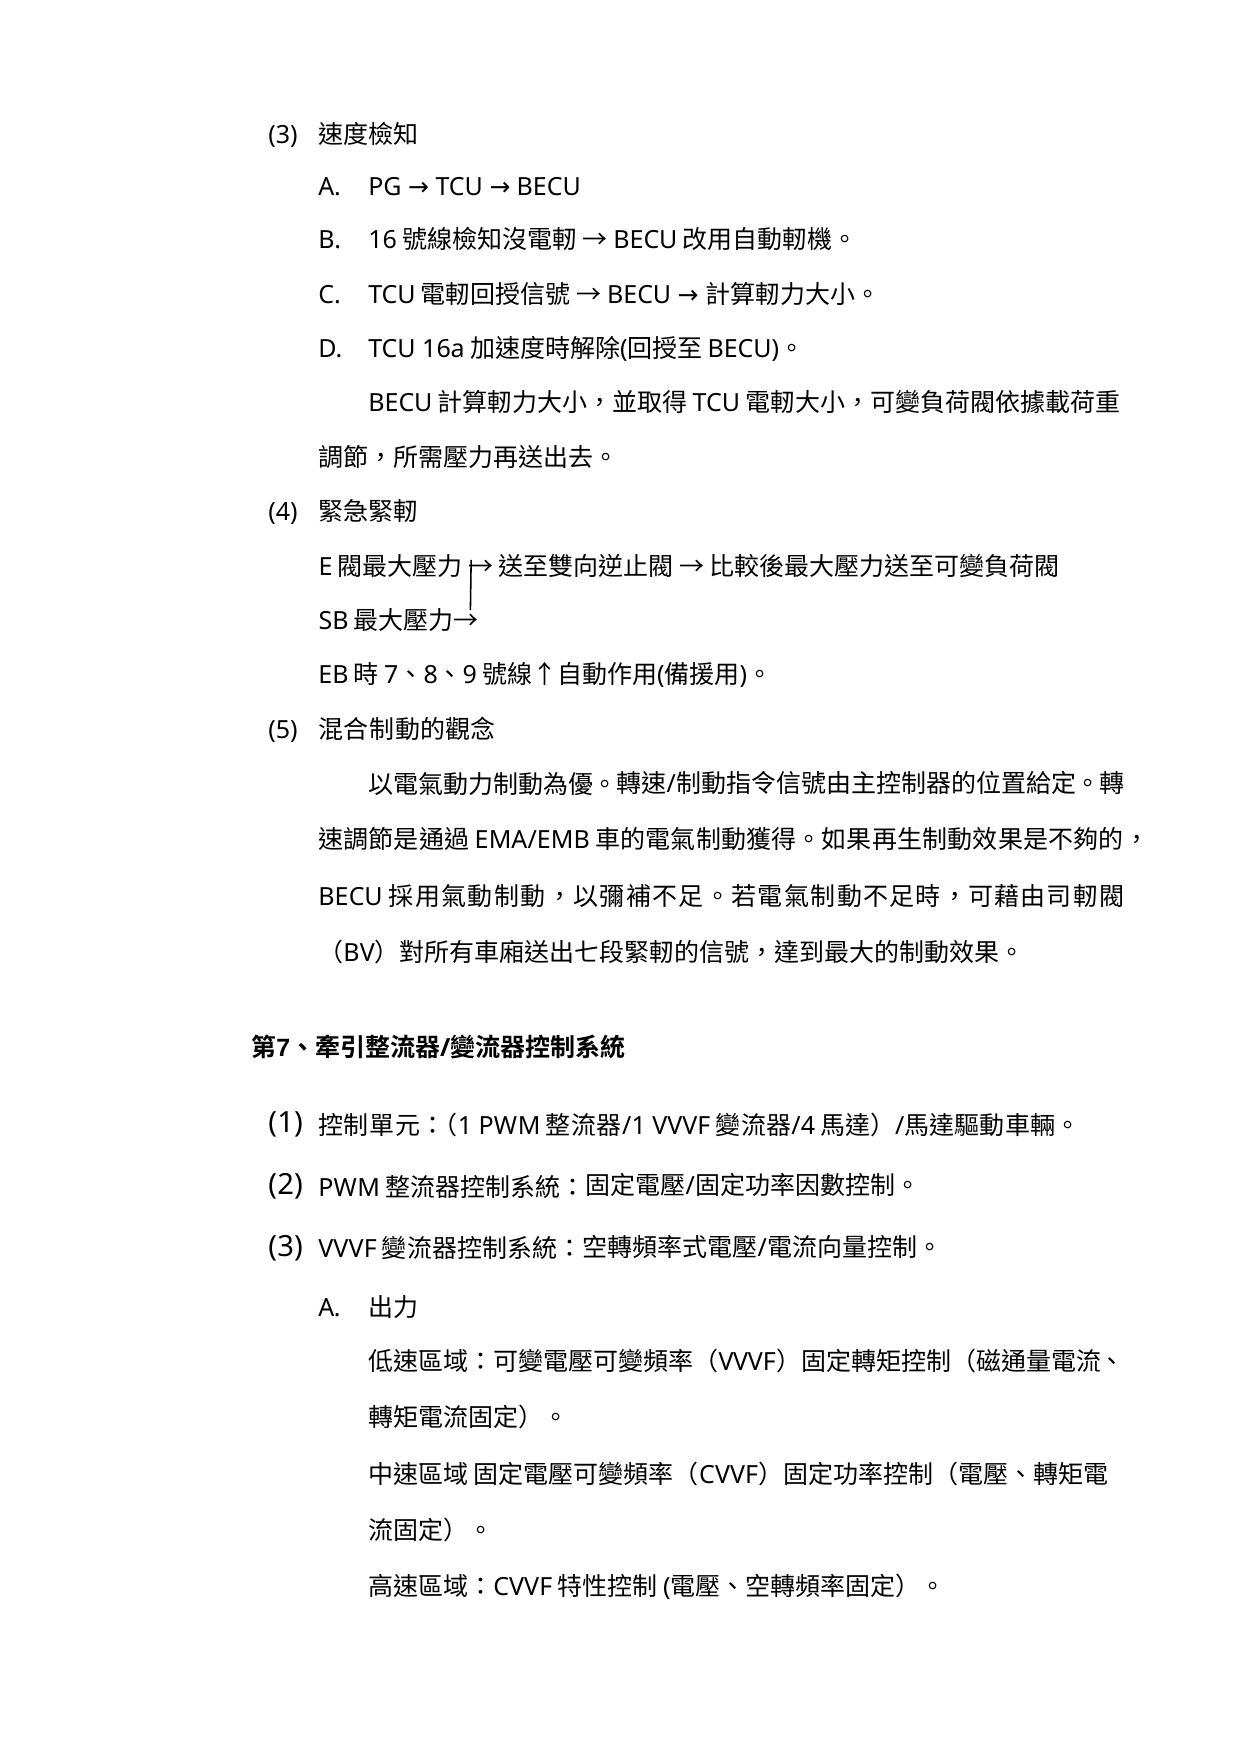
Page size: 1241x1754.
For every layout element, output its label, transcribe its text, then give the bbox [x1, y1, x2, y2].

list 控制單元：（1 PWM整流器/1 VVVF變流器/4馬達）/馬達驅動車輛。 [268, 1101, 1122, 1143]
list TCU電軔回授信號 → BECU → 計算軔力大小。 [318, 274, 1122, 310]
list TCU 16a加速度時解除(回授至BECU)。 [318, 328, 1122, 365]
text BECU計算軔力大小，並取得TCU電軔大小，可變負荷閥依據載荷重調節，所需壓力再送出去。 [318, 383, 1122, 473]
list 緊急緊軔 [268, 492, 1122, 528]
list VVVF變流器控制系統：空轉頻率式電壓/電流向量控制。 [268, 1225, 1122, 1266]
text 以電氣動力制動為優。轉速/制動指令信號由主控制器的位置給定。轉速調節是通過EMA/EMB車的電氣制動獲得。如果再生制動效果是不夠的，BECU採用氣動制動，以彌補不足。若電氣制動不足時，可藉由司軔閥（BV）對所有車廂送出七段緊軔的信號，達到最大的制動效果。 [318, 763, 1124, 970]
list 16號線檢知沒電軔 → BECU改用自動軔機。 [318, 220, 1122, 256]
subtitle 牽引整流器/變流器控制系統 [251, 1026, 1122, 1064]
list 混合制動的觀念 [268, 709, 1124, 745]
text E閥最大壓力 → 送至雙向逆止閥 → 比較後最大壓力送至可變負荷閥 [318, 546, 1122, 582]
list PWM整流器控制系統：固定電壓/固定功率因數控制。 [268, 1163, 1122, 1204]
text 中速區域 固定電壓可變頻率（CVVF）固定功率控制（電壓、轉矩電流固定）。 [368, 1454, 1122, 1548]
text SB最大壓力→ [318, 600, 1122, 637]
list 速度檢知 [268, 114, 1122, 151]
list PG → TCU → BECU [318, 169, 1122, 203]
list 出力 [318, 1287, 1122, 1323]
text EB時 7、8、9號線↑自動作用(備援用)。 [318, 655, 1122, 691]
text 高速區域：CVVF特性控制 (電壓、空轉頻率固定）。 [368, 1567, 1122, 1604]
text 低速區域：可變電壓可變頻率（VVVF）固定轉矩控制（磁通量電流、轉矩電流固定）。 [368, 1341, 1122, 1435]
